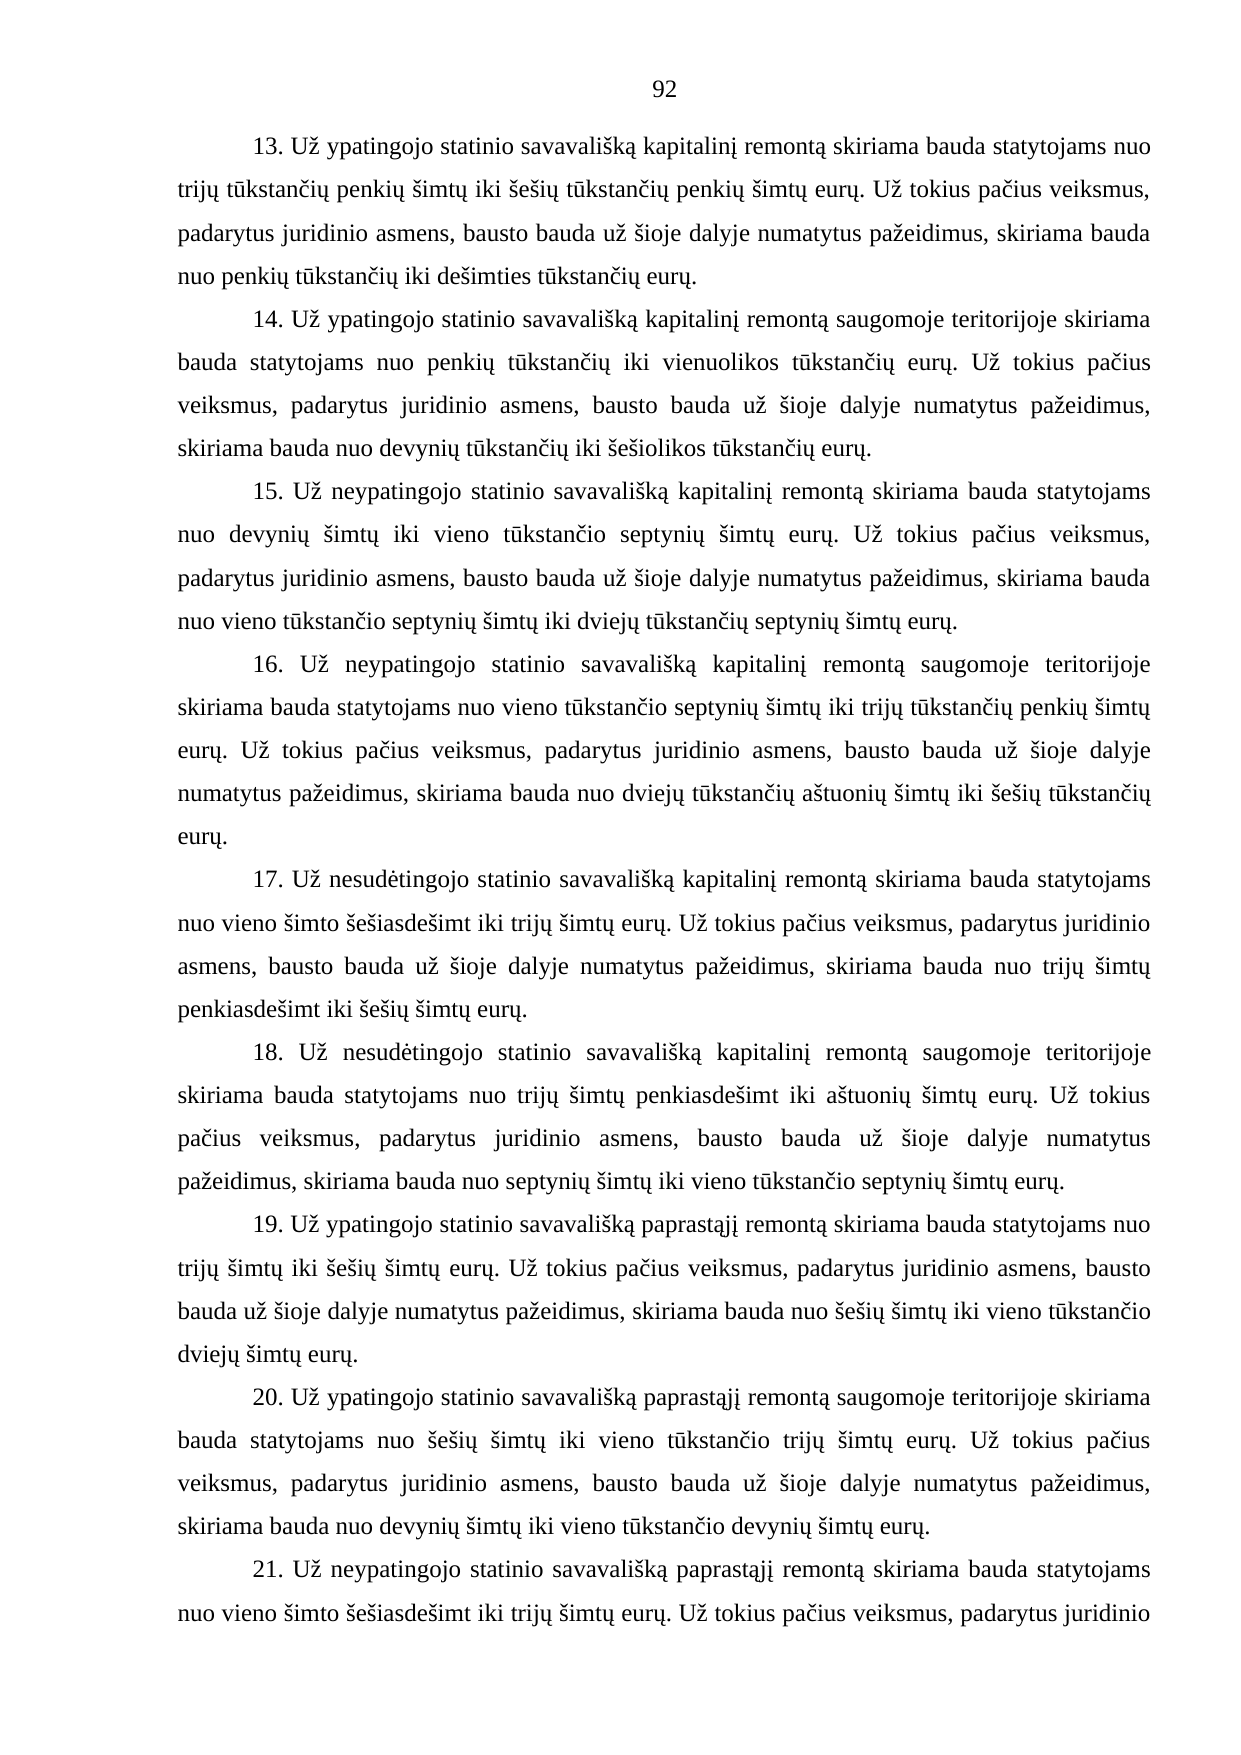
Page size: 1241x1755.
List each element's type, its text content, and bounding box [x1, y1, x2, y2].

text 18. Už nesudėtingojo statinio savavališką kapitalinį remontą saugomoje teritorijoje skiriama bauda statytojams nuo trijų šimtų penkiasdešimt iki aštuonių šimtų eurų. Už tokius pačius veiksmus, padarytus juridinio asmens, bausto bauda už šioje dalyje numatytus pažeidimus, skiriama bauda nuo septynių šimtų iki vieno tūkstančio septynių šimtų eurų. [177, 1037, 1152, 1195]
text 16. Už neypatingojo statinio savavališką kapitalinį remontą saugomoje teritorijoje skiriama bauda statytojams nuo vieno tūkstančio septynių šimtų iki trijų tūkstančių penkių šimtų eurų. Už tokius pačius veiksmus, padarytus juridinio asmens, bausto bauda už šioje dalyje numatytus pažeidimus, skiriama bauda nuo dviejų tūkstančių aštuonių šimtų iki šešių tūkstančių eurų. [177, 649, 1152, 850]
text 15. Už neypatingojo statinio savavališką kapitalinį remontą skiriama bauda statytojams nuo devynių šimtų iki vieno tūkstančio septynių šimtų eurų. Už tokius pačius veiksmus, padarytus juridinio asmens, bausto bauda už šioje dalyje numatytus pažeidimus, skiriama bauda nuo vieno tūkstančio septynių šimtų iki dviejų tūkstančių septynių šimtų eurų. [177, 476, 1152, 634]
text 21. Už neypatingojo statinio savavališką paprastąjį remontą skiriama bauda statytojams nuo vieno šimto šešiasdešimt iki trijų šimtų eurų. Už tokius pačius veiksmus, padarytus juridinio [177, 1554, 1152, 1626]
text 20. Už ypatingojo statinio savavališką paprastąjį remontą saugomoje teritorijoje skiriama bauda statytojams nuo šešių šimtų iki vieno tūkstančio trijų šimtų eurų. Už tokius pačius veiksmus, padarytus juridinio asmens, bausto bauda už šioje dalyje numatytus pažeidimus, skiriama bauda nuo devynių šimtų iki vieno tūkstančio devynių šimtų eurų. [177, 1382, 1152, 1540]
text 14. Už ypatingojo statinio savavališką kapitalinį remontą saugomoje teritorijoje skiriama bauda statytojams nuo penkių tūkstančių iki vienuolikos tūkstančių eurų. Už tokius pačius veiksmus, padarytus juridinio asmens, bausto bauda už šioje dalyje numatytus pažeidimus, skiriama bauda nuo devynių tūkstančių iki šešiolikos tūkstančių eurų. [177, 304, 1152, 462]
text 19. Už ypatingojo statinio savavališką paprastąjį remontą skiriama bauda statytojams nuo trijų šimtų iki šešių šimtų eurų. Už tokius pačius veiksmus, padarytus juridinio asmens, bausto bauda už šioje dalyje numatytus pažeidimus, skiriama bauda nuo šešių šimtų iki vieno tūkstančio dviejų šimtų eurų. [177, 1209, 1152, 1368]
text 17. Už nesudėtingojo statinio savavališką kapitalinį remontą skiriama bauda statytojams nuo vieno šimto šešiasdešimt iki trijų šimtų eurų. Už tokius pačius veiksmus, padarytus juridinio asmens, bausto bauda už šioje dalyje numatytus pažeidimus, skiriama bauda nuo trijų šimtų penkiasdešimt iki šešių šimtų eurų. [177, 864, 1152, 1023]
text 13. Už ypatingojo statinio savavališką kapitalinį remontą skiriama bauda statytojams nuo trijų tūkstančių penkių šimtų iki šešių tūkstančių penkių šimtų eurų. Už tokius pačius veiksmus, padarytus juridinio asmens, bausto bauda už šioje dalyje numatytus pažeidimus, skiriama bauda nuo penkių tūkstančių iki dešimties tūkstančių eurų. [177, 131, 1152, 289]
